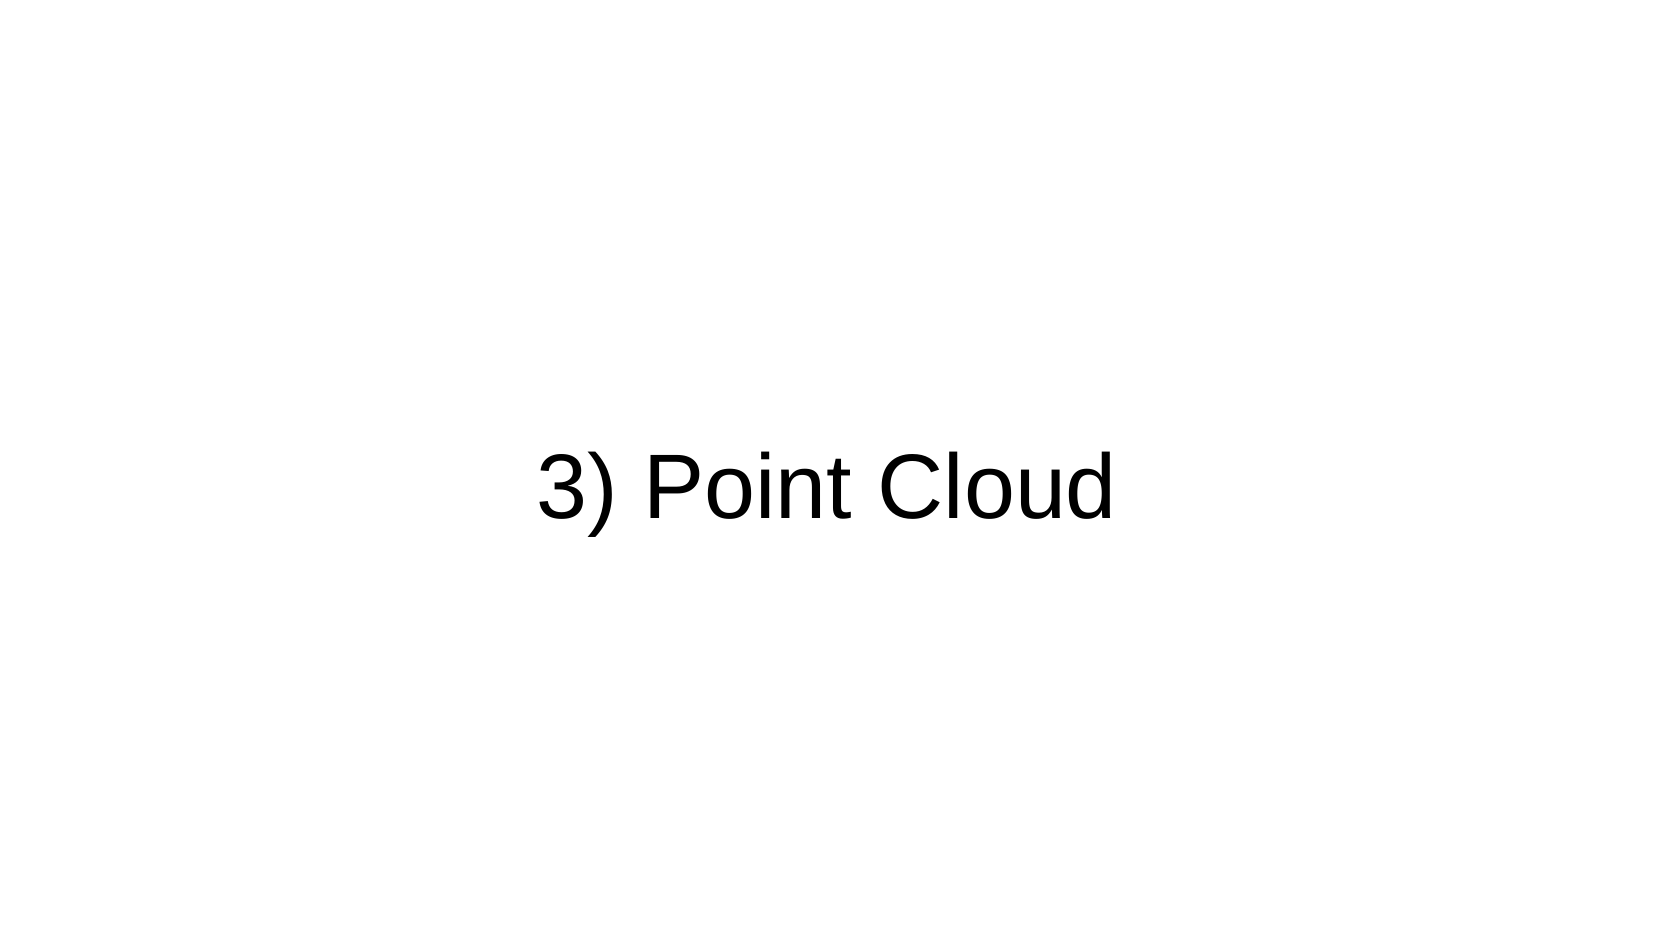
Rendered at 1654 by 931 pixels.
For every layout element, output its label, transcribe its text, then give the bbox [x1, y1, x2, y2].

subtitle 3) Point Cloud [82, 217, 1571, 758]
